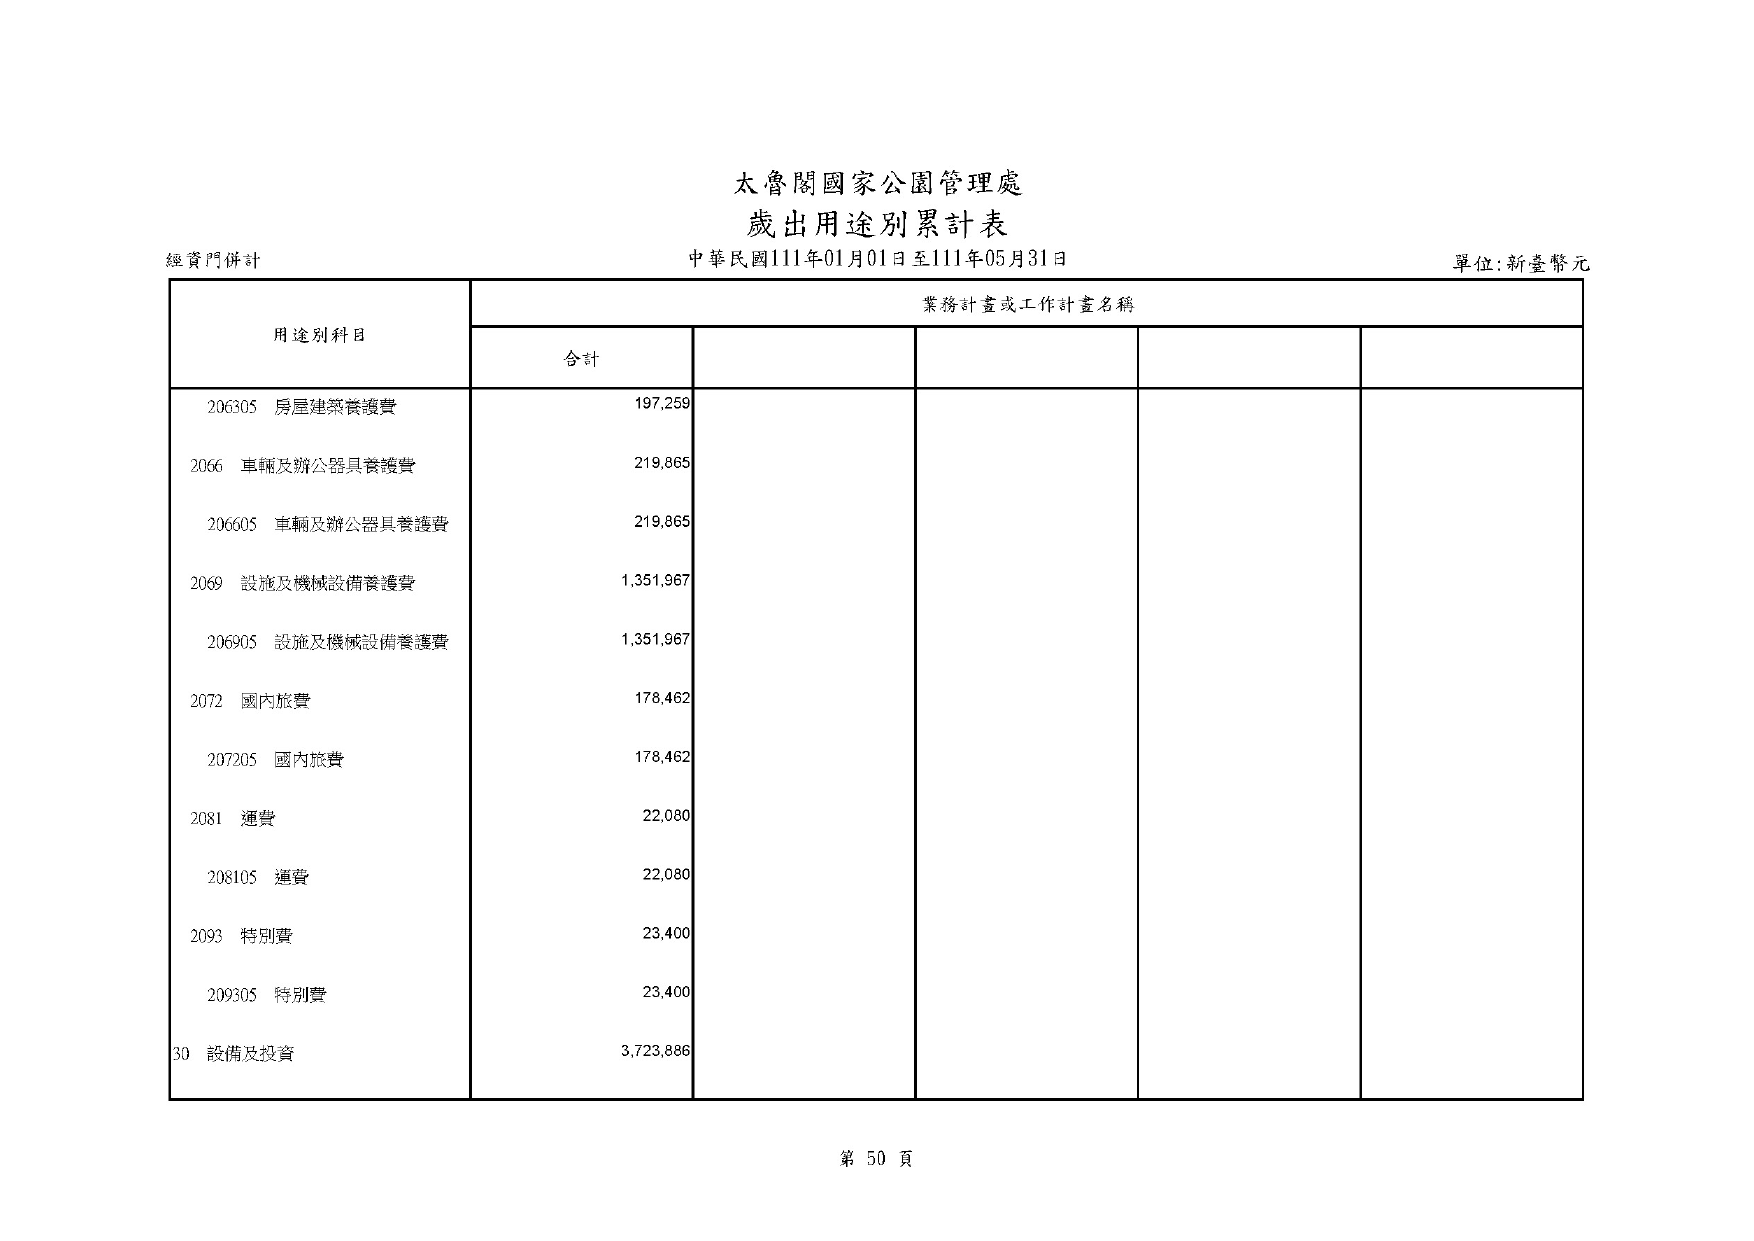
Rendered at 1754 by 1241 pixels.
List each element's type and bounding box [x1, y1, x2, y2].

picture [59, 59, 1695, 1216]
